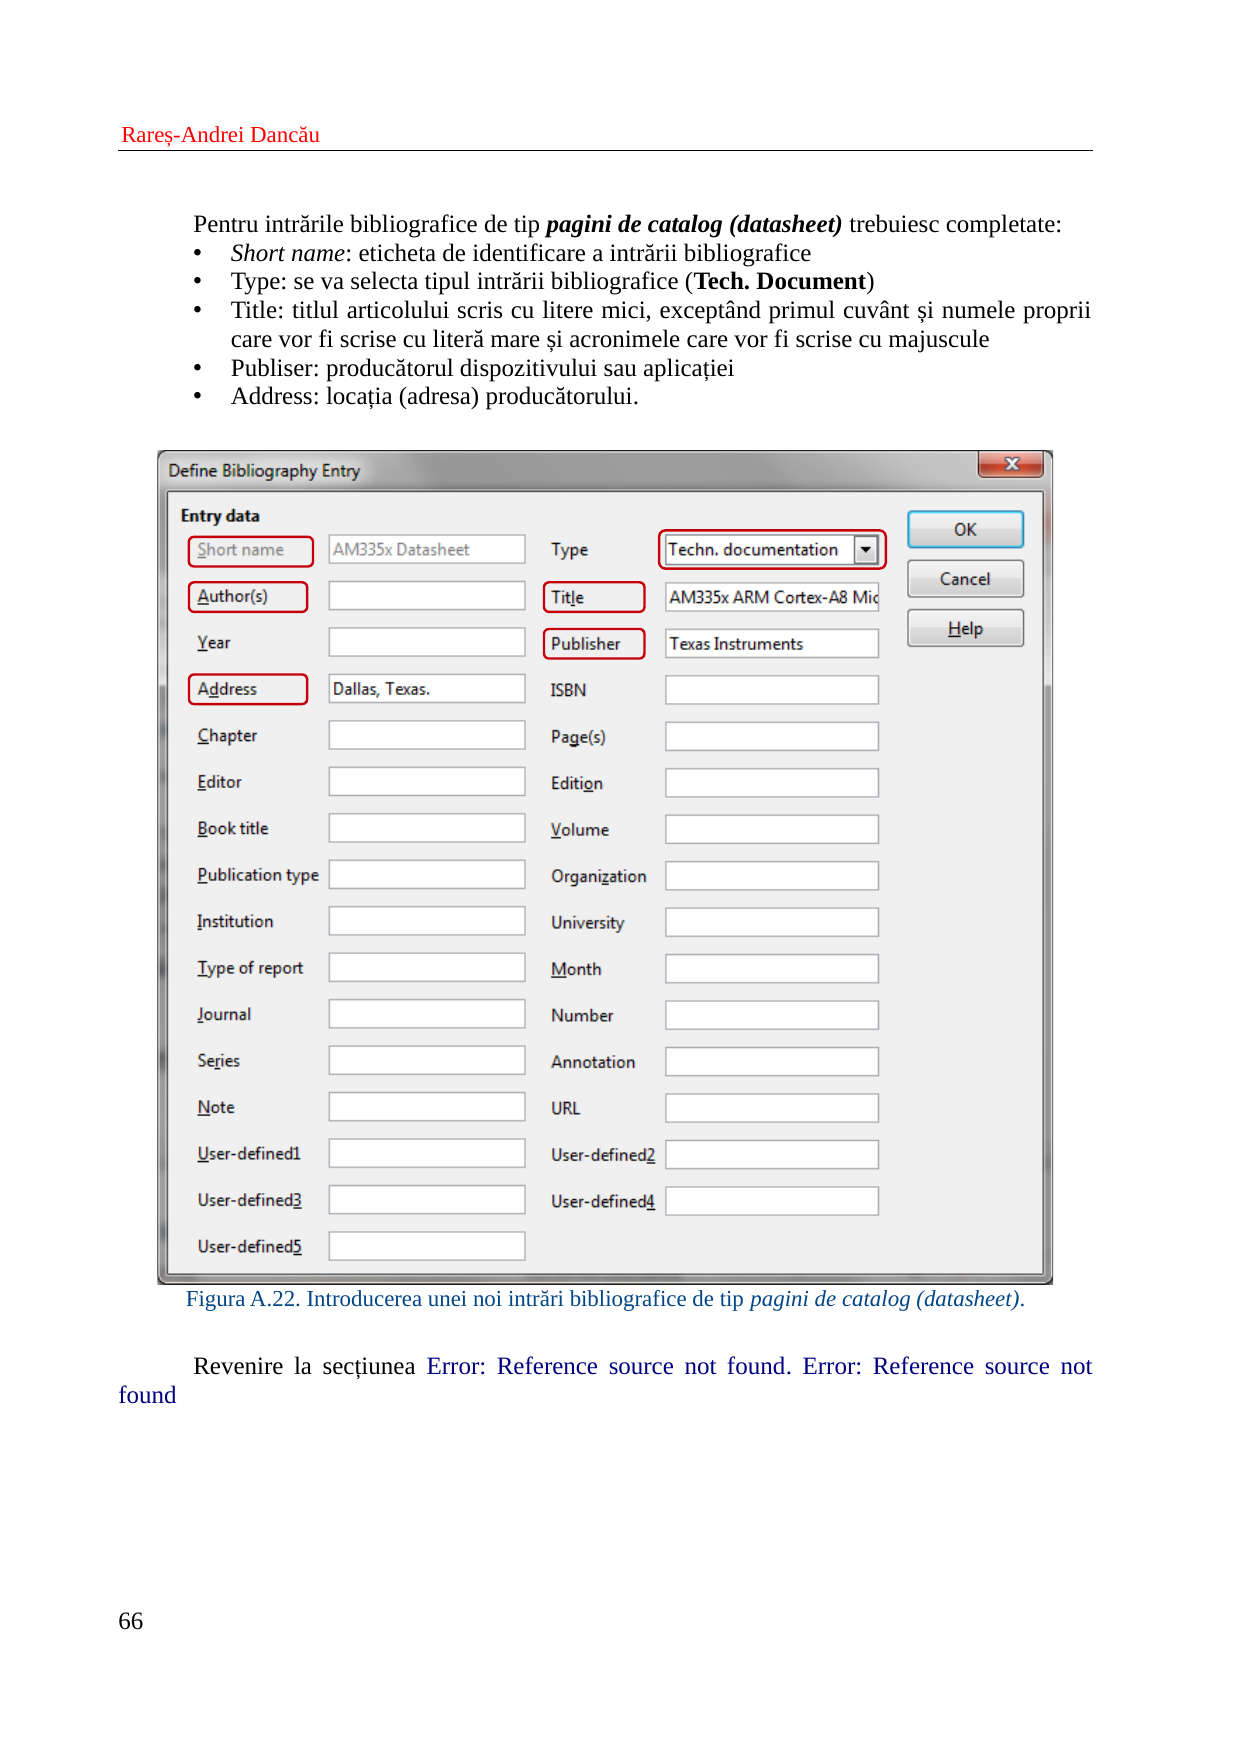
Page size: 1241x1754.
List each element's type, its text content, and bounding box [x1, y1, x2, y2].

text Revenire la secțiunea Error: Reference source not found. Error: Reference source not found [118, 1351, 1093, 1409]
text Figura A.22. Introducerea unei noi intrări bibliografice de tip pagini de catalog (datasheet). [118, 451, 1092, 1311]
picture [157, 450, 1054, 1285]
list Address: locația (adresa) producătorului. [193, 381, 1093, 410]
list Title: titlul articolului scris cu litere mici, exceptând primul cuvânt și numele proprii care vor fi scrise cu literă mare și acronimele care vor fi scrise cu majuscule [193, 295, 1093, 353]
text Pentru intrările bibliografice de tip pagini de catalog (datasheet) trebuiesc completate: [118, 209, 1093, 238]
list Publiser: producătorul dispozitivului sau aplicației [193, 353, 1093, 381]
list Short name: eticheta de identificare a intrării bibliografice [193, 238, 1093, 266]
list Type: se va selecta tipul intrării bibliografice (Tech. Document) [193, 266, 1093, 295]
